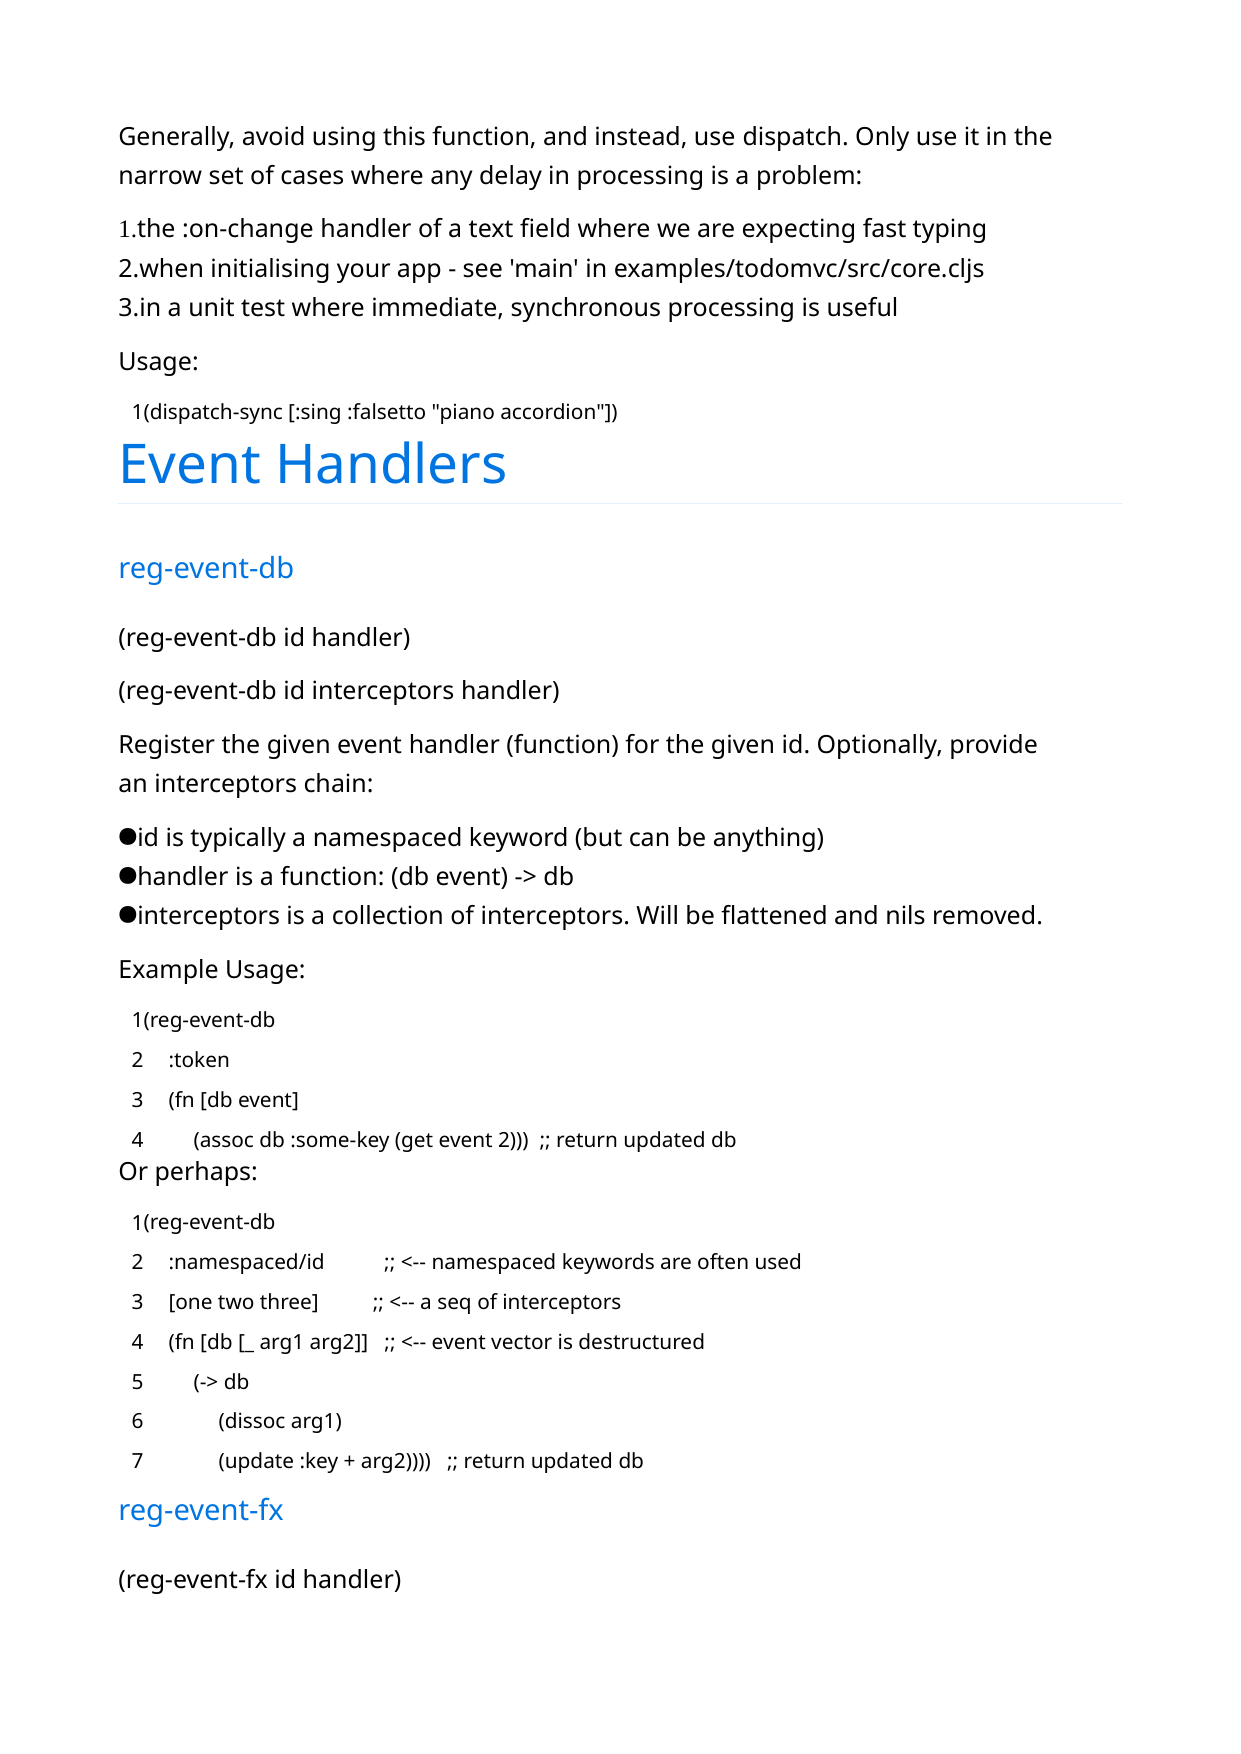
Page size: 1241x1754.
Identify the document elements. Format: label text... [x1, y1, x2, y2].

list when initialising your app - see 'main' in examples/todomvc/src/core.cljs [118, 250, 1122, 284]
list the :on-change handler of a text field where we are expecting fast typing [118, 211, 1122, 245]
subtitle reg-event-db [118, 547, 1122, 587]
table_header (reg-event-db :namespaced/id ;; <-- namespaced keywords are often used [one two three] ;; <-- a seq of interceptors (fn [db [_ arg1 arg2]] ;; <-- event vector is destructured (-> db (dissoc arg1) (update :key + arg2)))) ;; return updated db [143, 1207, 1009, 1475]
list in a unit test where immediate, synchronous processing is useful [118, 289, 1122, 323]
subtitle reg-event-fx [118, 1490, 1122, 1529]
text Example Usage: [118, 952, 1122, 986]
text Usage: [118, 343, 1122, 377]
table_header 1 [118, 397, 143, 425]
text (reg-event-db id interceptors handler) [118, 673, 1122, 707]
subtitle Event Handlers [118, 425, 1122, 503]
list id is typically a namespaced keyword (but can be anything) [118, 819, 1122, 854]
table_header 1 2 3 4 [118, 1005, 143, 1153]
table_header 1 2 3 4 5 6 7 [118, 1207, 143, 1475]
table_header (reg-event-db :token (fn [db event] (assoc db :some-key (get event 2))) ;; return updated db [143, 1005, 921, 1153]
table_header (dispatch-sync [:sing :falsetto "piano accordion"]) [143, 397, 796, 425]
text (reg-event-fx id handler) [118, 1562, 1122, 1596]
text Generally, avoid using this function, and instead, use dispatch. Only use it in the narrow set of cases where any delay in processing is a problem: [118, 118, 1122, 191]
list interceptors is a collection of interceptors. Will be flattened and nils removed. [118, 898, 1122, 932]
text Or perhaps: [118, 1153, 1122, 1188]
text (reg-event-db id handler) [118, 619, 1122, 653]
text Register the given event handler (function) for the given id. Optionally, provide an interceptors chain: [118, 727, 1122, 800]
list handler is a function: (db event) -> db [118, 859, 1122, 893]
